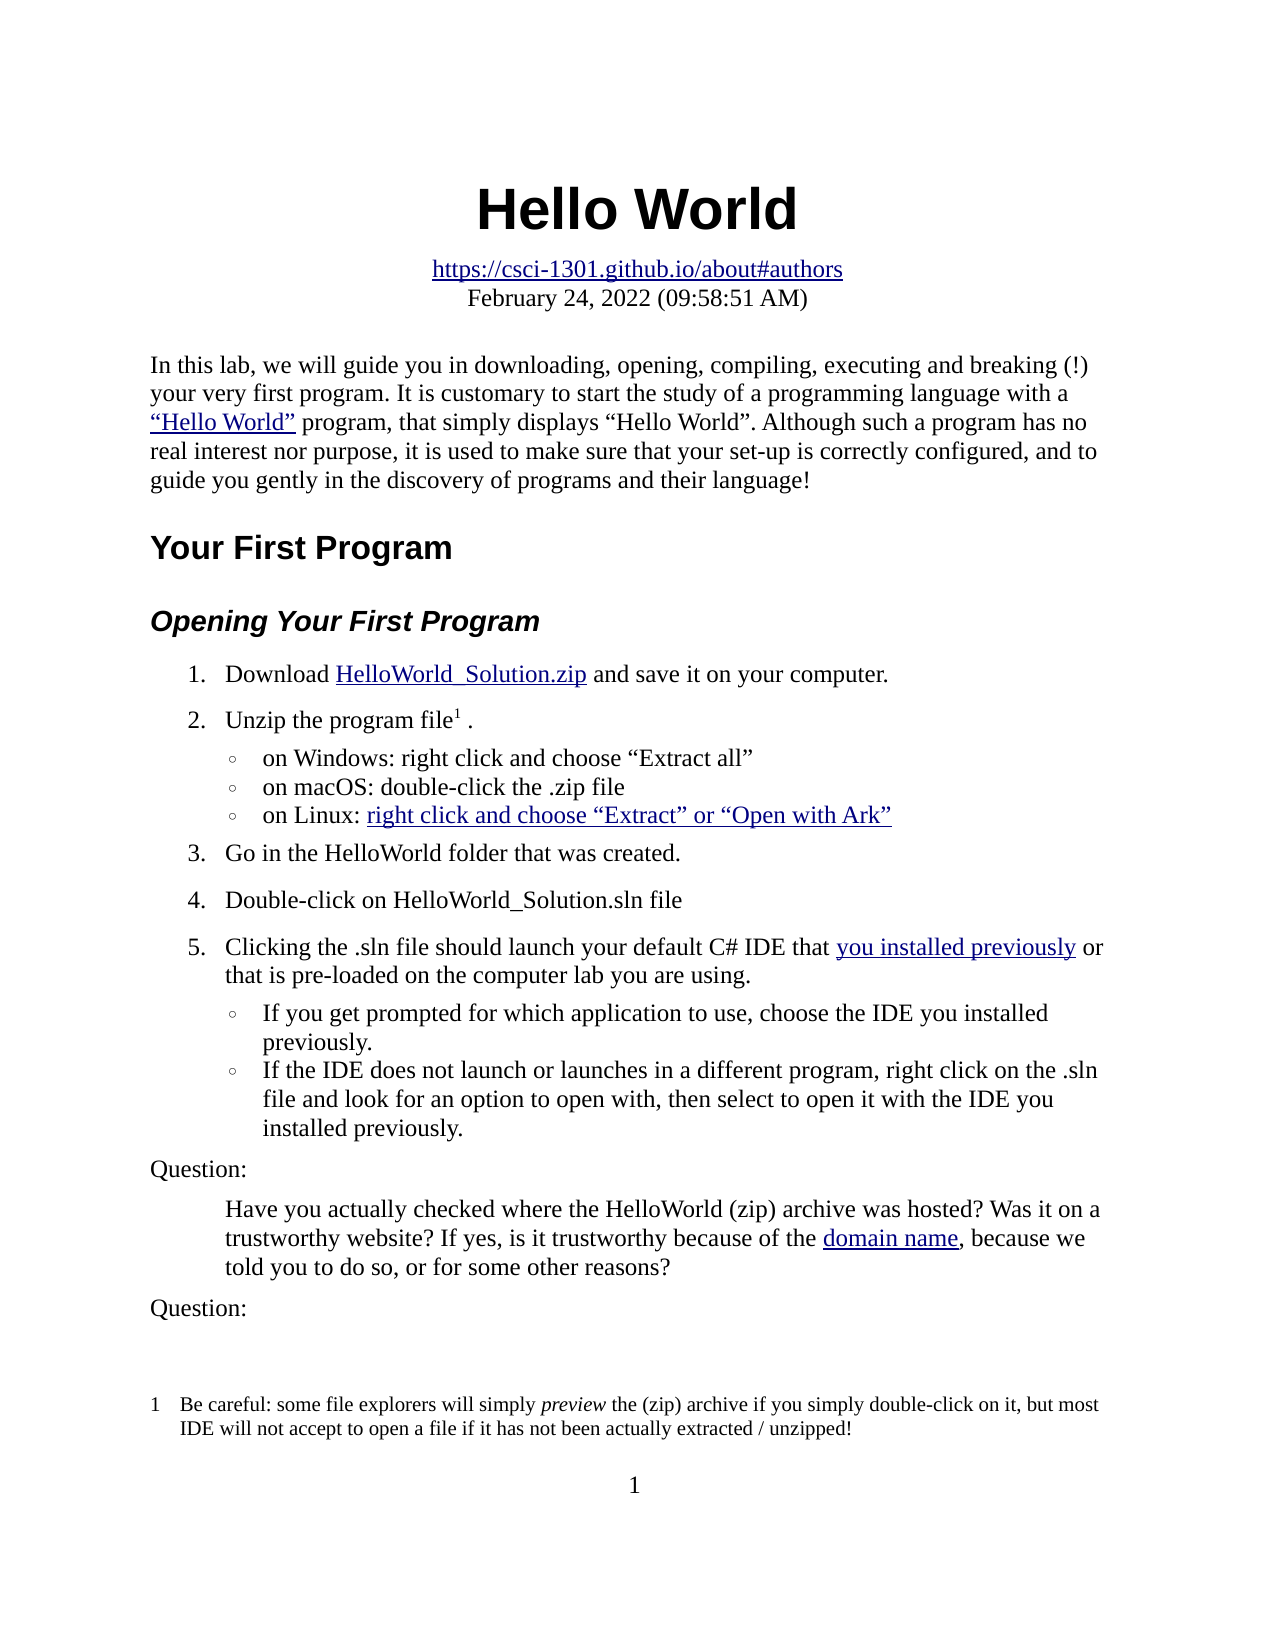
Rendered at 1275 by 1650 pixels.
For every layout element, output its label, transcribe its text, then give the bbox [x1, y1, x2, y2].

list Double-click on HelloWorld_Solution.sln file [187, 885, 1125, 914]
text https://csci-1301.github.io/about#authors [150, 254, 1125, 283]
list Go in the HelloWorld folder that was created. [187, 838, 1125, 867]
text Have you actually checked where the HelloWorld (zip) archive was hosted? Was it on a trustworthy website? If yes, is it trustworthy because of the domain name, because we told you to do so, or for some other reasons? [225, 1194, 1125, 1281]
list on Linux: right click and choose “Extract” or “Open with Ark” [225, 801, 1125, 829]
text Question: [150, 1293, 1125, 1321]
list If the IDE does not launch or launches in a different program, right click on the .sln file and look for an option to open with, then select to open it with the IDE you installed previously. [225, 1056, 1125, 1142]
list Be careful: some file explorers will simply preview the (zip) archive if you simply double-click on it, but most IDE will not accept to open a file if it has not been actually extracted / unzipped! [150, 1392, 1125, 1440]
title Hello World [150, 175, 1125, 242]
list on macOS: double-click the .zip file [225, 772, 1125, 801]
list If you get prompted for which application to use, choose the IDE you installed previously. [225, 998, 1125, 1056]
list Unzip the program file . [187, 705, 1125, 734]
text Question: [150, 1154, 1125, 1182]
text In this lab, we will guide you in downloading, opening, compiling, executing and breaking (!) your very first program. It is customary to start the study of a programming language with a “Hello World” program, that simply displays “Hello World”. Although such a program has no real interest nor purpose, it is used to make sure that your set-up is correctly configured, and to guide you gently in the discovery of programs and their language! [150, 350, 1125, 493]
text February 24, 2022 (09:58:51 AM) [150, 283, 1125, 312]
list Download HelloWorld_Solution.zip and save it on your computer. [187, 659, 1125, 687]
list Clicking the .sln file should launch your default C# IDE that you installed previously or that is pre-loaded on the computer lab you are using. [187, 932, 1125, 989]
list on Windows: right click and choose “Extract all” [225, 743, 1125, 772]
subtitle Opening Your First Program [150, 604, 1125, 637]
subtitle Your First Program [150, 527, 1125, 566]
